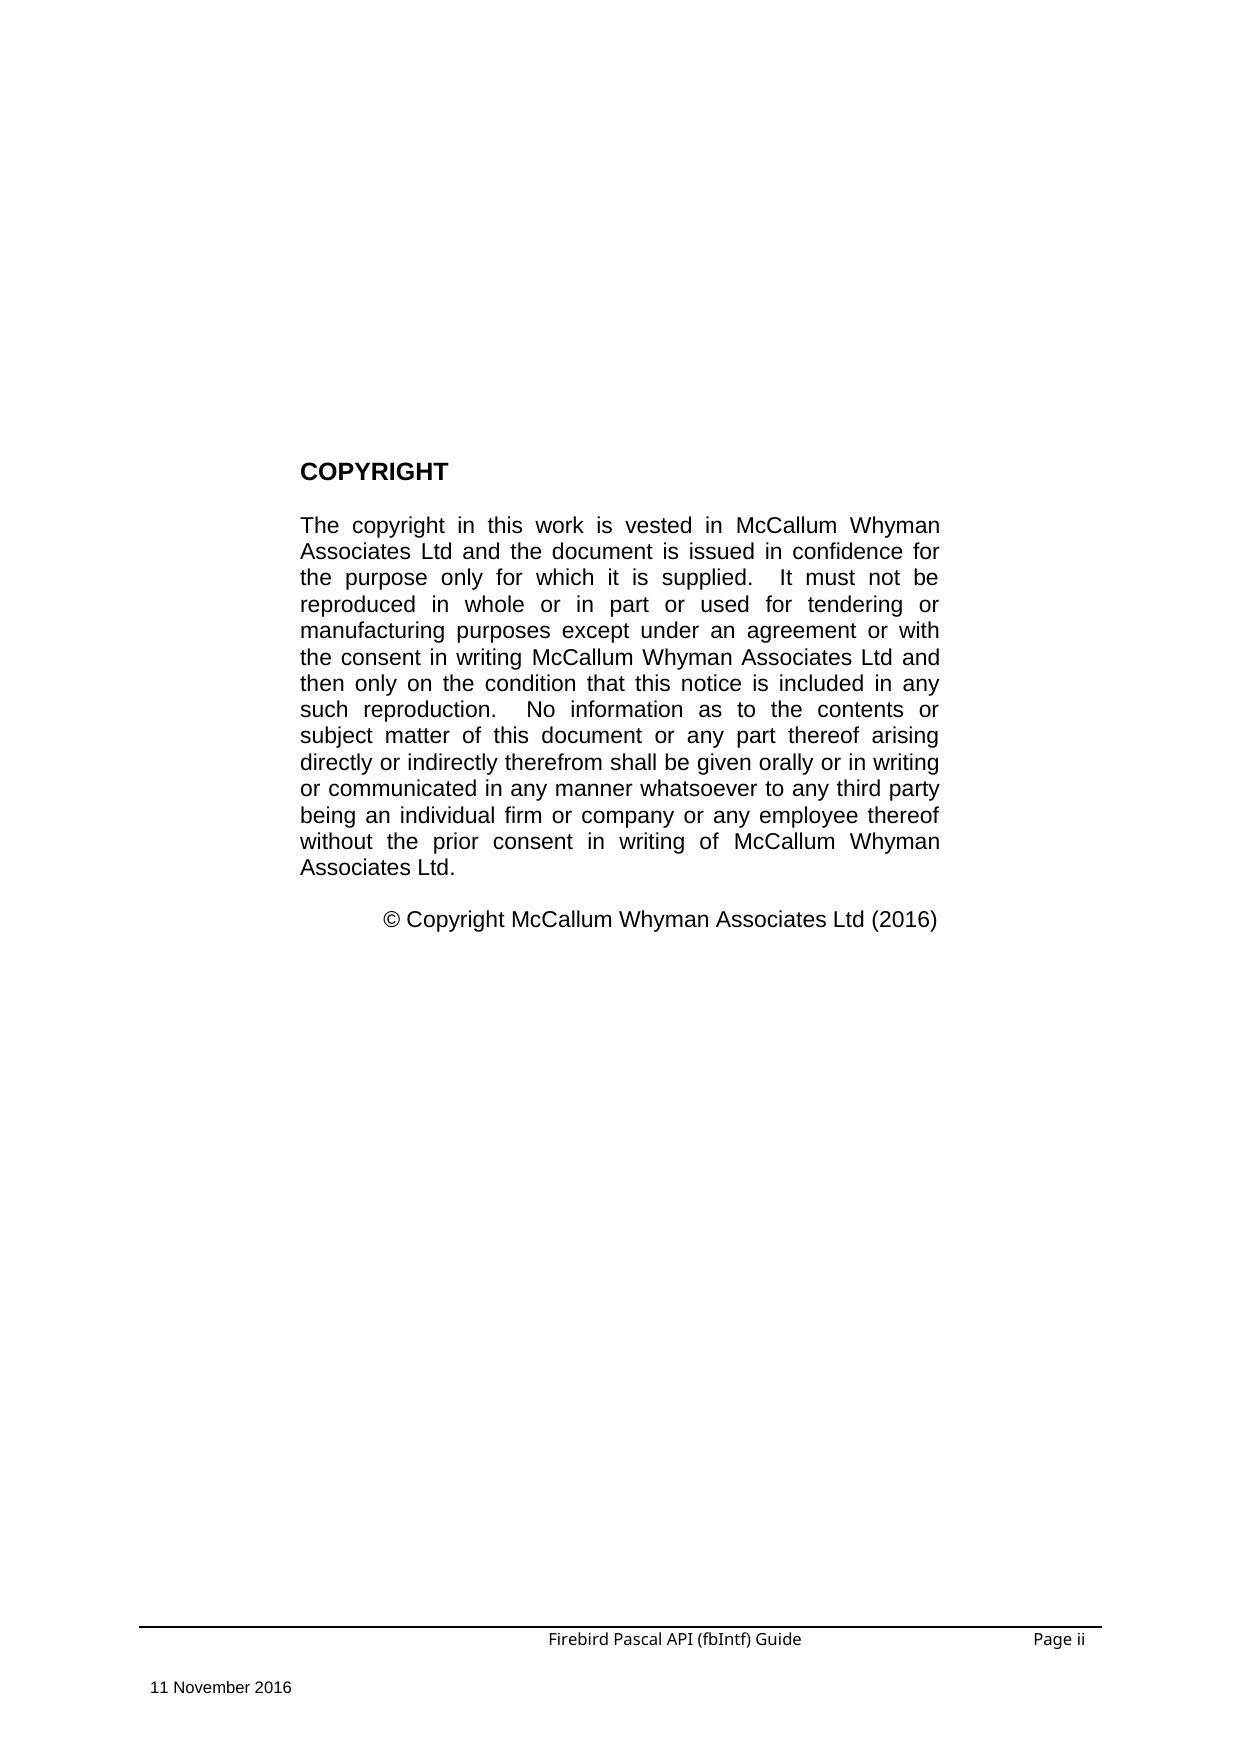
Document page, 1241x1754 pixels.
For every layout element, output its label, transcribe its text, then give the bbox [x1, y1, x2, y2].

text COPYRIGHT [300, 457, 940, 485]
text The copyright in this work is vested in McCallum Whyman Associates Ltd and the document is issued in confidence for the purpose only for which it is supplied. It must not be reproduced in whole or in part or used for tendering or manufacturing purposes except under an agreement or with the consent in writing McCallum Whyman Associates Ltd and then only on the condition that this notice is included in any such reproduction. No information as to the contents or subject matter of this document or any part thereof arising directly or indirectly therefrom shall be given orally or in writing or communicated in any manner whatsoever to any third party being an individual firm or company or any employee thereof without the prior consent in writing of McCallum Whyman Associates Ltd. [300, 512, 940, 881]
text © Copyright McCallum Whyman Associates Ltd (2016) [300, 906, 940, 932]
